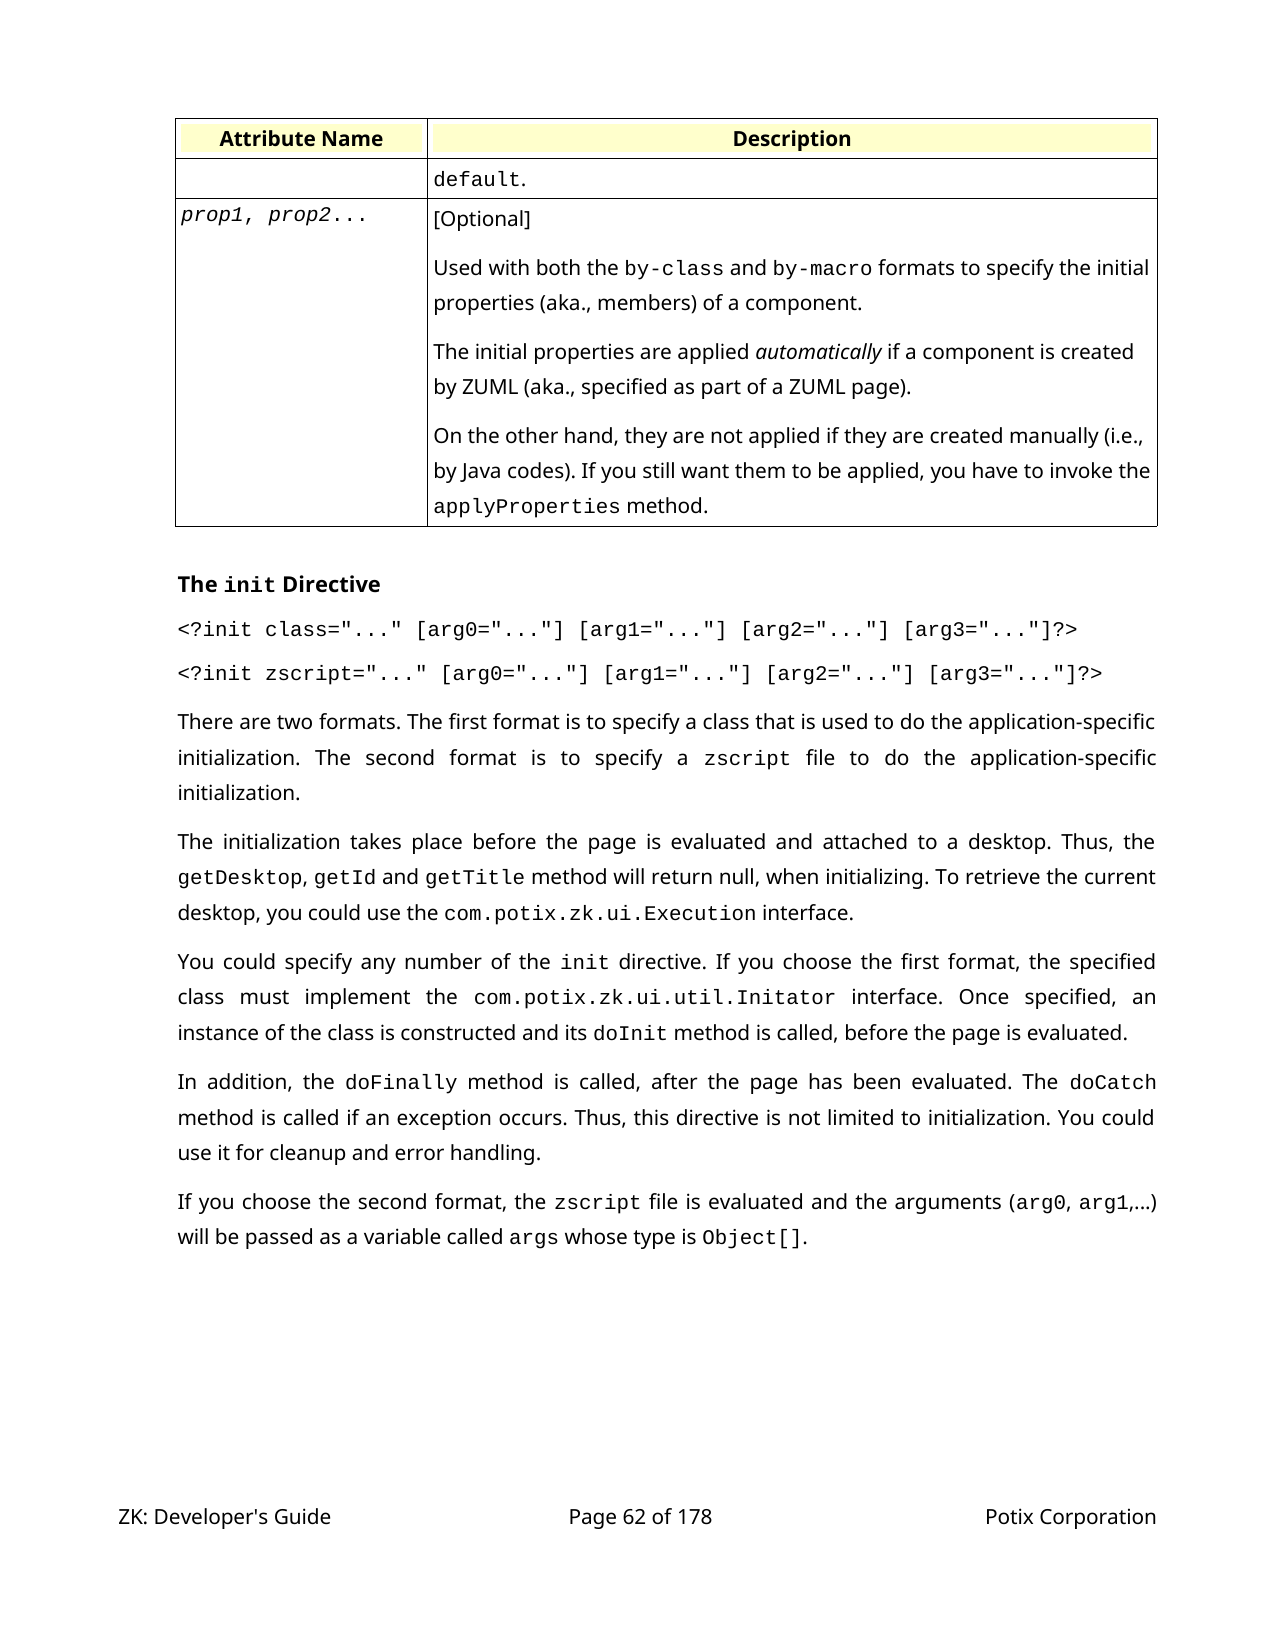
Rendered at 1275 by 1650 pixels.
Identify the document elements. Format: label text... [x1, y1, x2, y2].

text In addition, the doFinally method is called, after the page has been evaluated. The doCatch method is called if an exception occurs. Thus, this directive is not limited to initialization. You could use it for cleanup and error handling. [177, 1067, 1157, 1166]
text <?init class="..." [arg0="..."] [arg1="..."] [arg2="..."] [arg3="..."]?> [177, 619, 1157, 643]
table_header Attribute Name [176, 119, 427, 158]
text <?init zscript="..." [arg0="..."] [arg1="..."] [arg2="..."] [arg3="..."]?> [177, 663, 1157, 687]
table_cell default. [428, 159, 1157, 198]
text There are two formats. The first format is to specify a class that is used to do the application-specific initialization. The second format is to specify a zscript file to do the application-specific initialization. [177, 707, 1157, 806]
subtitle The init Directive [177, 568, 1157, 598]
text The initialization takes place before the page is evaluated and attached to a desktop. Thus, the getDesktop, getId and getTitle method will return null, when initializing. To retrieve the current desktop, you could use the com.potix.zk.ui.Execution interface. [177, 827, 1157, 926]
table_cell [Optional] Used with both the by-class and by-macro formats to specify the initial properties (aka., members) of a component. The initial properties are applied automatically if a component is created by ZUML (aka., specified as part of a ZUML page). On the other hand, they are not applied if they are created manually (i.e., by Java codes). If you still want them to be applied, you have to invoke the applyProperties method. [428, 199, 1157, 526]
text If you choose the second format, the zscript file is evaluated and the arguments (arg0, arg1,...) will be passed as a variable called args whose type is Object[]. [177, 1187, 1157, 1251]
table_cell prop1, prop2... [176, 199, 427, 526]
table_cell [176, 159, 427, 198]
text You could specify any number of the init directive. If you choose the first format, the specified class must implement the com.potix.zk.ui.util.Initator interface. Once specified, an instance of the class is constructed and its doInit method is called, before the page is evaluated. [177, 947, 1157, 1047]
table_header Description [428, 119, 1157, 158]
